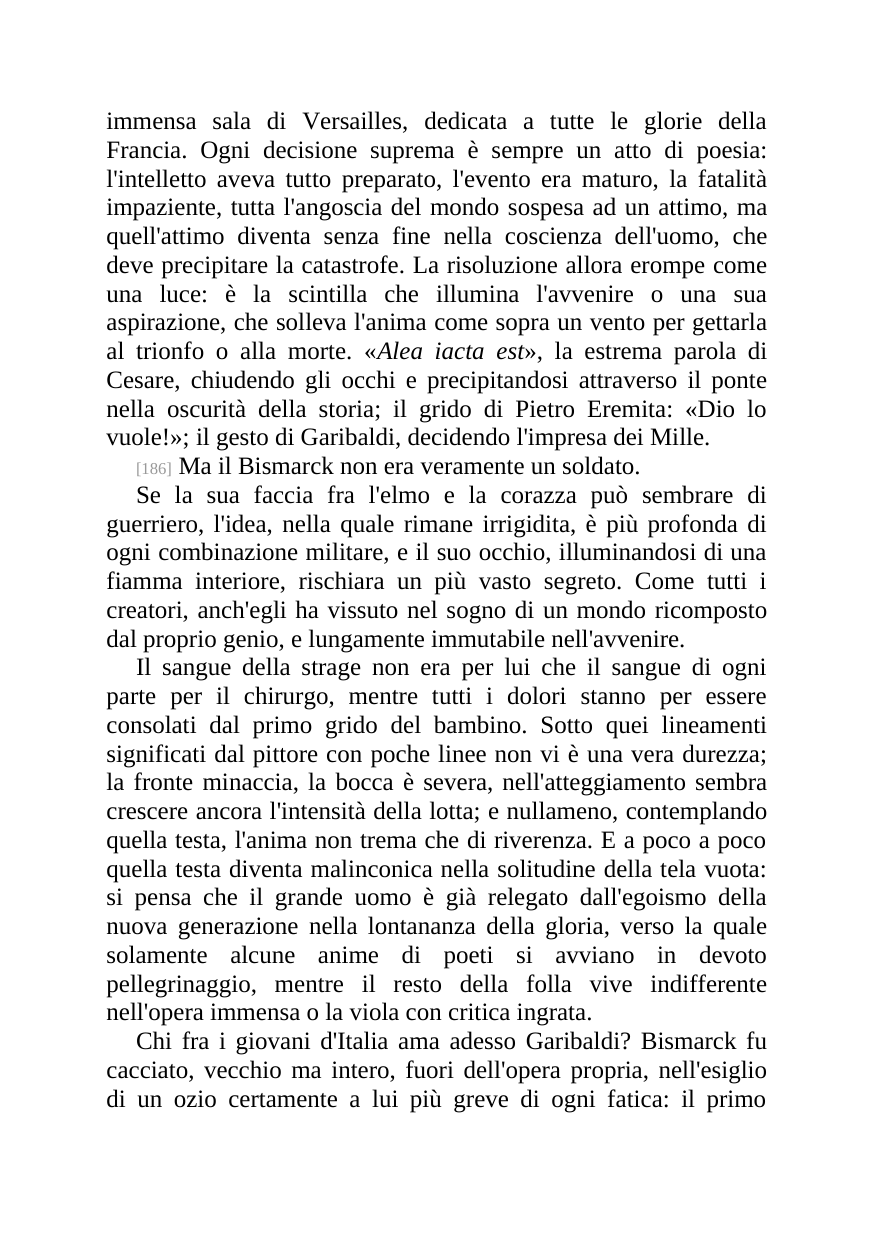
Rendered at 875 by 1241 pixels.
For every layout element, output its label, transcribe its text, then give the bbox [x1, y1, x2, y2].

text Se la sua faccia fra l'elmo e la corazza può sembrare di guerriero, l'idea, nella quale rimane irrigidita, è più profonda di ogni combinazione militare, e il suo occhio, illuminandosi di una fiamma interiore, rischiara un più vasto segreto. Come tutti i creatori, anch'egli ha vissuto nel sogno di un mondo ricomposto dal proprio genio, e lungamente immutabile nell'avvenire. [106, 480, 768, 652]
text immensa sala di Versailles, dedicata a tutte le glorie della Francia. Ogni decisione suprema è sempre un atto di poesia: l'intelletto aveva tutto preparato, l'evento era maturo, la fatalità impaziente, tutta l'angoscia del mondo sospesa ad un attimo, ma quell'attimo diventa senza fine nella coscienza dell'uomo, che deve precipitare la catastrofe. La risoluzione allora erompe come una luce: è la scintilla che illumina l'avvenire o una sua aspirazione, che solleva l'anima come sopra un vento per gettarla al trionfo o alla morte. «Alea iacta est», la estrema parola di Cesare, chiudendo gli occhi e precipitandosi attraverso il ponte nella oscurità della storia; il grido di Pietro Eremita: «Dio lo vuole!»; il gesto di Garibaldi, decidendo l'impresa dei Mille. [106, 106, 768, 451]
text Chi fra i giovani d'Italia ama adesso Garibaldi? Bismarck fu cacciato, vecchio ma intero, fuori dell'opera propria, nell'esiglio di un ozio certamente a lui più greve di ogni fatica: il primo [106, 1026, 768, 1112]
text [186] Ma il Bismarck non era veramente un soldato. [106, 451, 768, 480]
text Il sangue della strage non era per lui che il sangue di ogni parte per il chirurgo, mentre tutti i dolori stanno per essere consolati dal primo grido del bambino. Sotto quei lineamenti significati dal pittore con poche linee non vi è una vera durezza; la fronte minaccia, la bocca è severa, nell'atteggiamento sembra crescere ancora l'intensità della lotta; e nullameno, contemplando quella testa, l'anima non trema che di riverenza. E a poco a poco quella testa diventa malinconica nella solitudine della tela vuota: si pensa che il grande uomo è già relegato dall'egoismo della nuova generazione nella lontananza della gloria, verso la quale solamente alcune anime di poeti si avviano in devoto pellegrinaggio, mentre il resto della folla vive indifferente nell'opera immensa o la viola con critica ingrata. [106, 652, 768, 1026]
